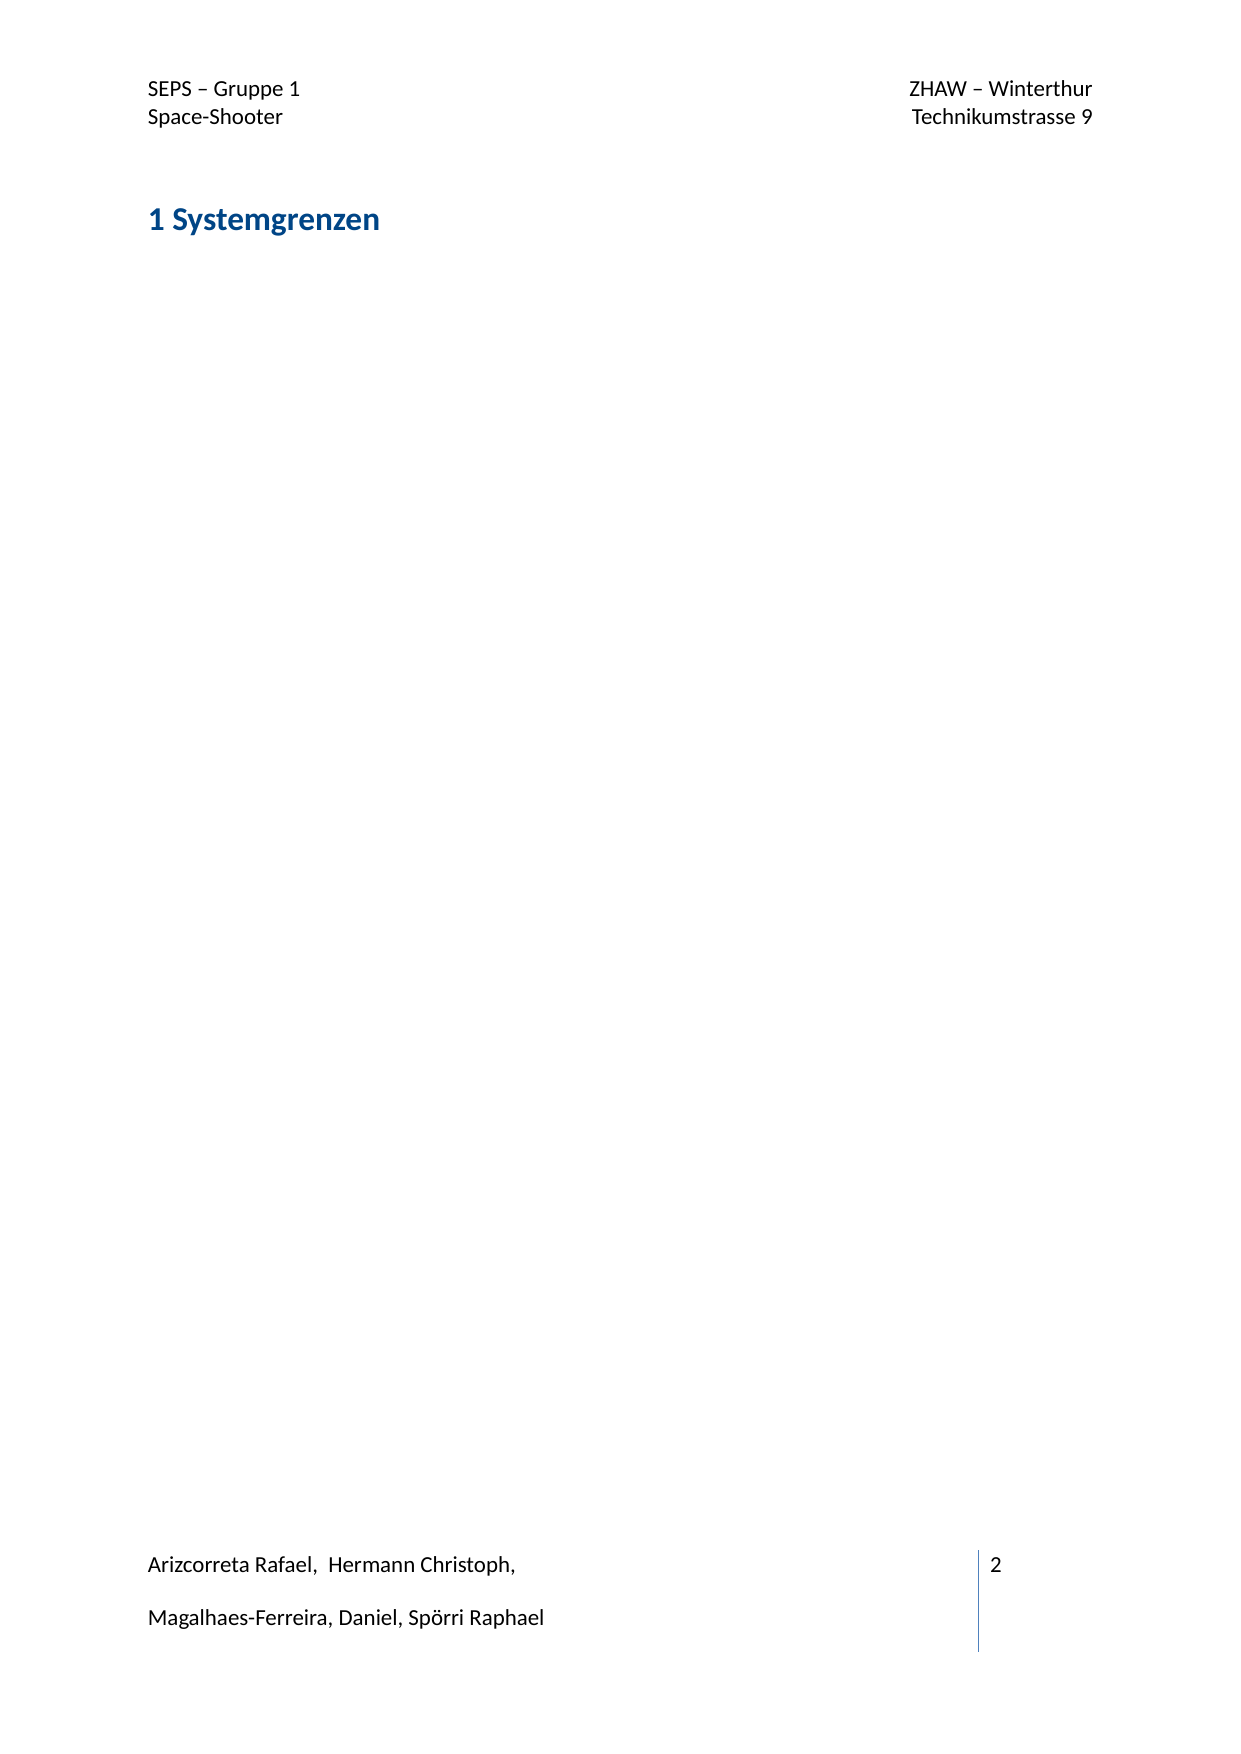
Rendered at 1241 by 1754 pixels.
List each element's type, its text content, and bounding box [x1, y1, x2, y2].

subtitle 1 Systemgrenzen [148, 198, 1093, 238]
